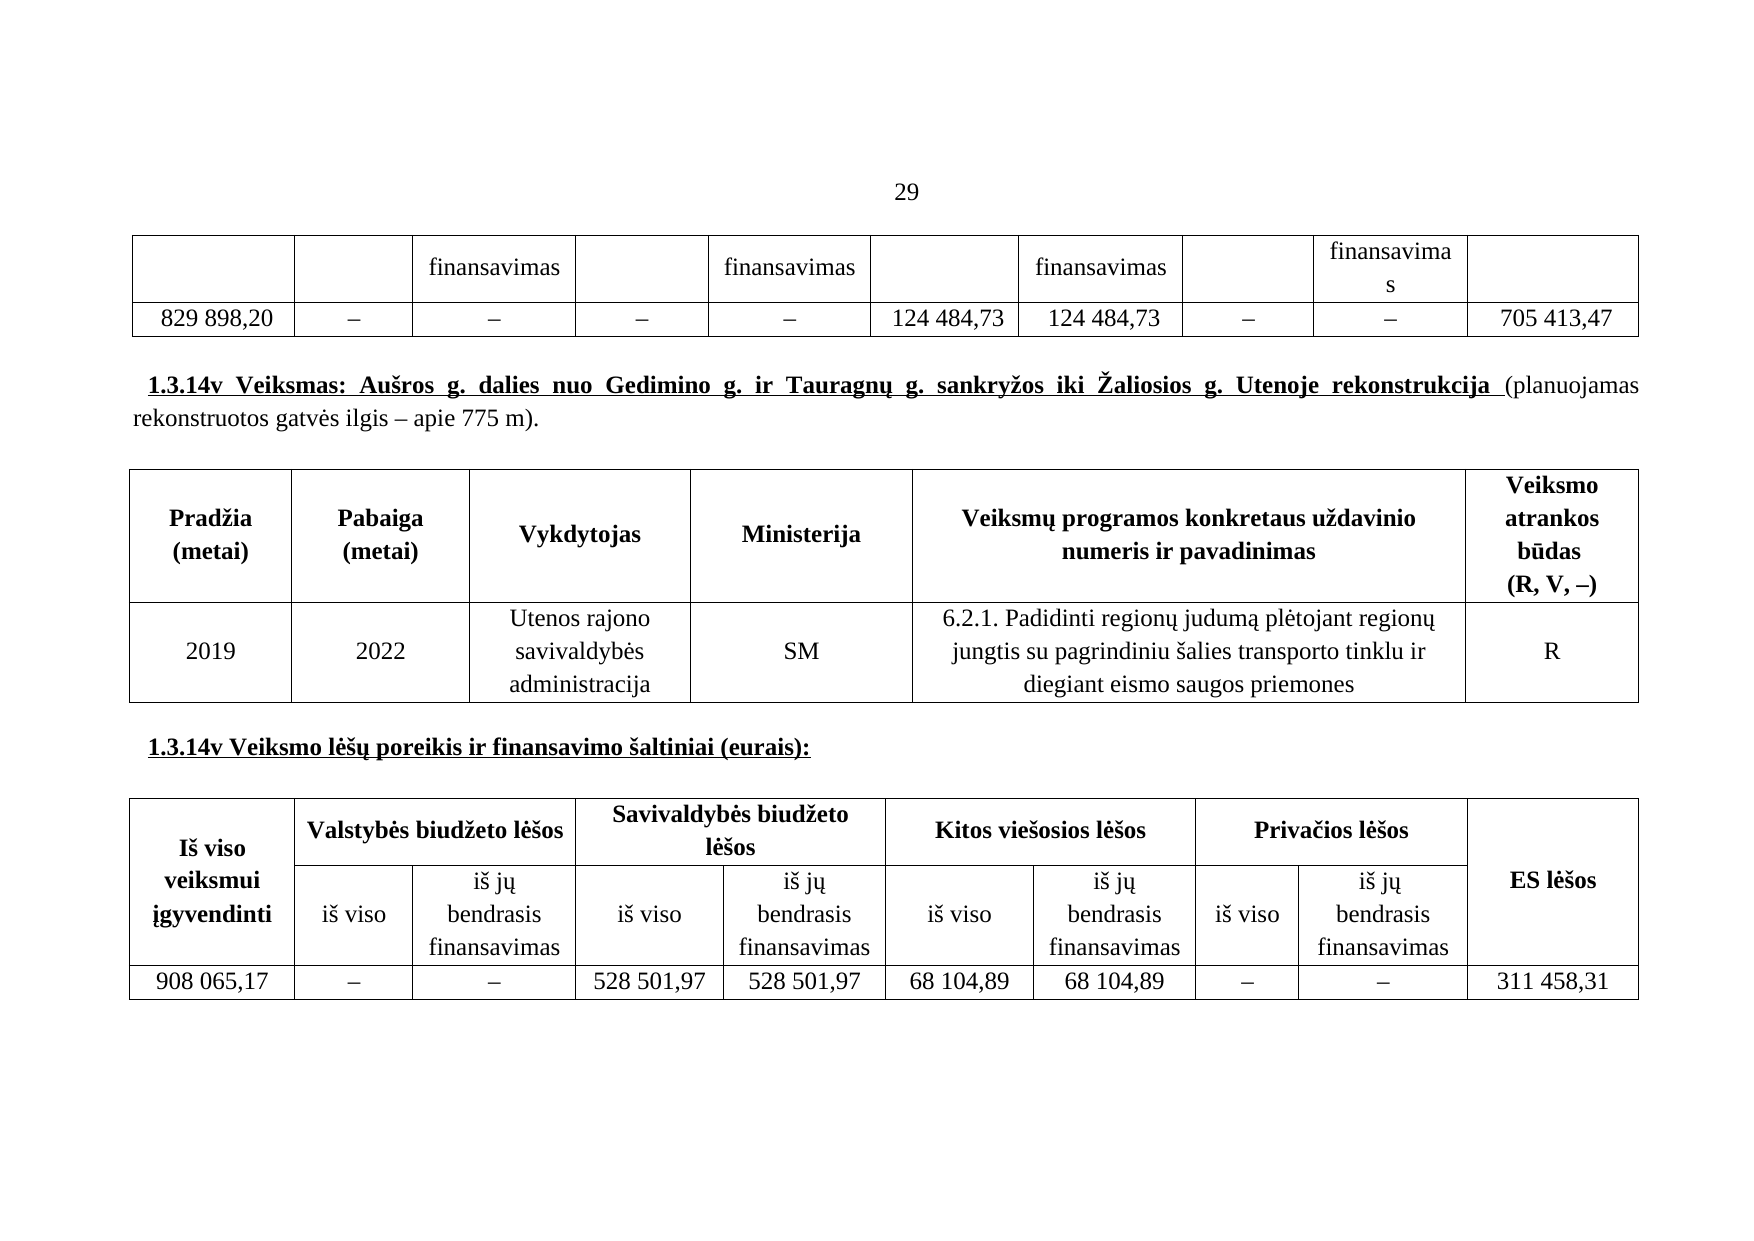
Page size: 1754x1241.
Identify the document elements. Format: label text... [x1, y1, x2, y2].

table_cell finansavimas [1019, 236, 1182, 302]
table_header Iš viso veiksmui įgyvendinti [130, 799, 294, 965]
table_header Veiksmo atrankos būdas (R, V, –) [1466, 470, 1638, 602]
table_cell Utenos rajono savivaldybės administracija [470, 603, 690, 702]
table_cell iš viso [295, 866, 412, 965]
table_header Savivaldybės biudžeto lėšos [576, 799, 885, 865]
table_cell iš viso [886, 866, 1033, 965]
table_cell 68 104,89 [886, 966, 1033, 999]
table_header [133, 236, 294, 302]
table_cell – [576, 303, 708, 336]
table_cell [295, 236, 412, 302]
table_cell [871, 236, 1018, 302]
table_cell 908 065,17 [130, 966, 294, 999]
table_cell finansavimas [1314, 236, 1467, 302]
table_cell iš jų bendrasis finansavimas [724, 866, 885, 965]
table_cell – [413, 966, 575, 999]
table_cell – [1314, 303, 1467, 336]
table_cell 829 898,20 [133, 303, 294, 336]
table_cell iš jų bendrasis finansavimas [1299, 866, 1467, 965]
table_cell – [295, 966, 412, 999]
table_cell 311 458,31 [1468, 966, 1638, 999]
table_header ES lėšos [1468, 799, 1638, 965]
table_cell – [1299, 966, 1467, 999]
table_cell iš viso [1196, 866, 1298, 965]
table_cell iš jų bendrasis finansavimas [1034, 866, 1195, 965]
table_cell 2019 [130, 603, 291, 702]
table_cell 124 484,73 [1019, 303, 1182, 336]
table_cell finansavimas [413, 236, 575, 302]
table_cell – [1196, 966, 1298, 999]
table_header [1468, 236, 1638, 302]
table_cell 528 501,97 [724, 966, 885, 999]
table_header Kitos viešosios lėšos [886, 799, 1195, 865]
table_header Privačios lėšos [1196, 799, 1467, 865]
table_cell iš viso [576, 866, 723, 965]
table_cell [1183, 236, 1313, 302]
table_cell 528 501,97 [576, 966, 723, 999]
table_cell 6.2.1. Padidinti regionų judumą plėtojant regionų jungtis su pagrindiniu šalies transporto tinklu ir diegiant eismo saugos priemones [913, 603, 1465, 702]
table_cell iš jų bendrasis finansavimas [413, 866, 575, 965]
table_cell – [709, 303, 870, 336]
table_cell – [1183, 303, 1313, 336]
table_cell 68 104,89 [1034, 966, 1195, 999]
text 1.3.14v Veiksmo lėšų poreikis ir finansavimo šaltiniai (eurais): [118, 732, 1695, 761]
table_cell – [295, 303, 412, 336]
table_cell 705 413,47 [1468, 303, 1638, 336]
table_cell [576, 236, 708, 302]
table_cell SM [691, 603, 912, 702]
table_header Valstybės biudžeto lėšos [295, 799, 575, 865]
table_cell 124 484,73 [871, 303, 1018, 336]
table_header Ministerija [691, 470, 912, 602]
table_header Pradžia (metai) [130, 470, 291, 602]
table_header Pabaiga (metai) [292, 470, 469, 602]
table_cell R [1466, 603, 1638, 702]
table_cell – [413, 303, 575, 336]
table_header Veiksmų programos konkretaus uždavinio numeris ir pavadinimas [913, 470, 1465, 602]
table_cell finansavimas [709, 236, 870, 302]
table_header Vykdytojas [470, 470, 690, 602]
text 1.3.14v Veiksmas: Aušros g. dalies nuo Gedimino g. ir Tauragnų g. sankryžos iki Žaliosios g. Utenoje rekonstrukcija (planuojamas rekonstruotos gatvės ilgis – apie 775 m). [133, 370, 1639, 432]
table_cell 2022 [292, 603, 469, 702]
